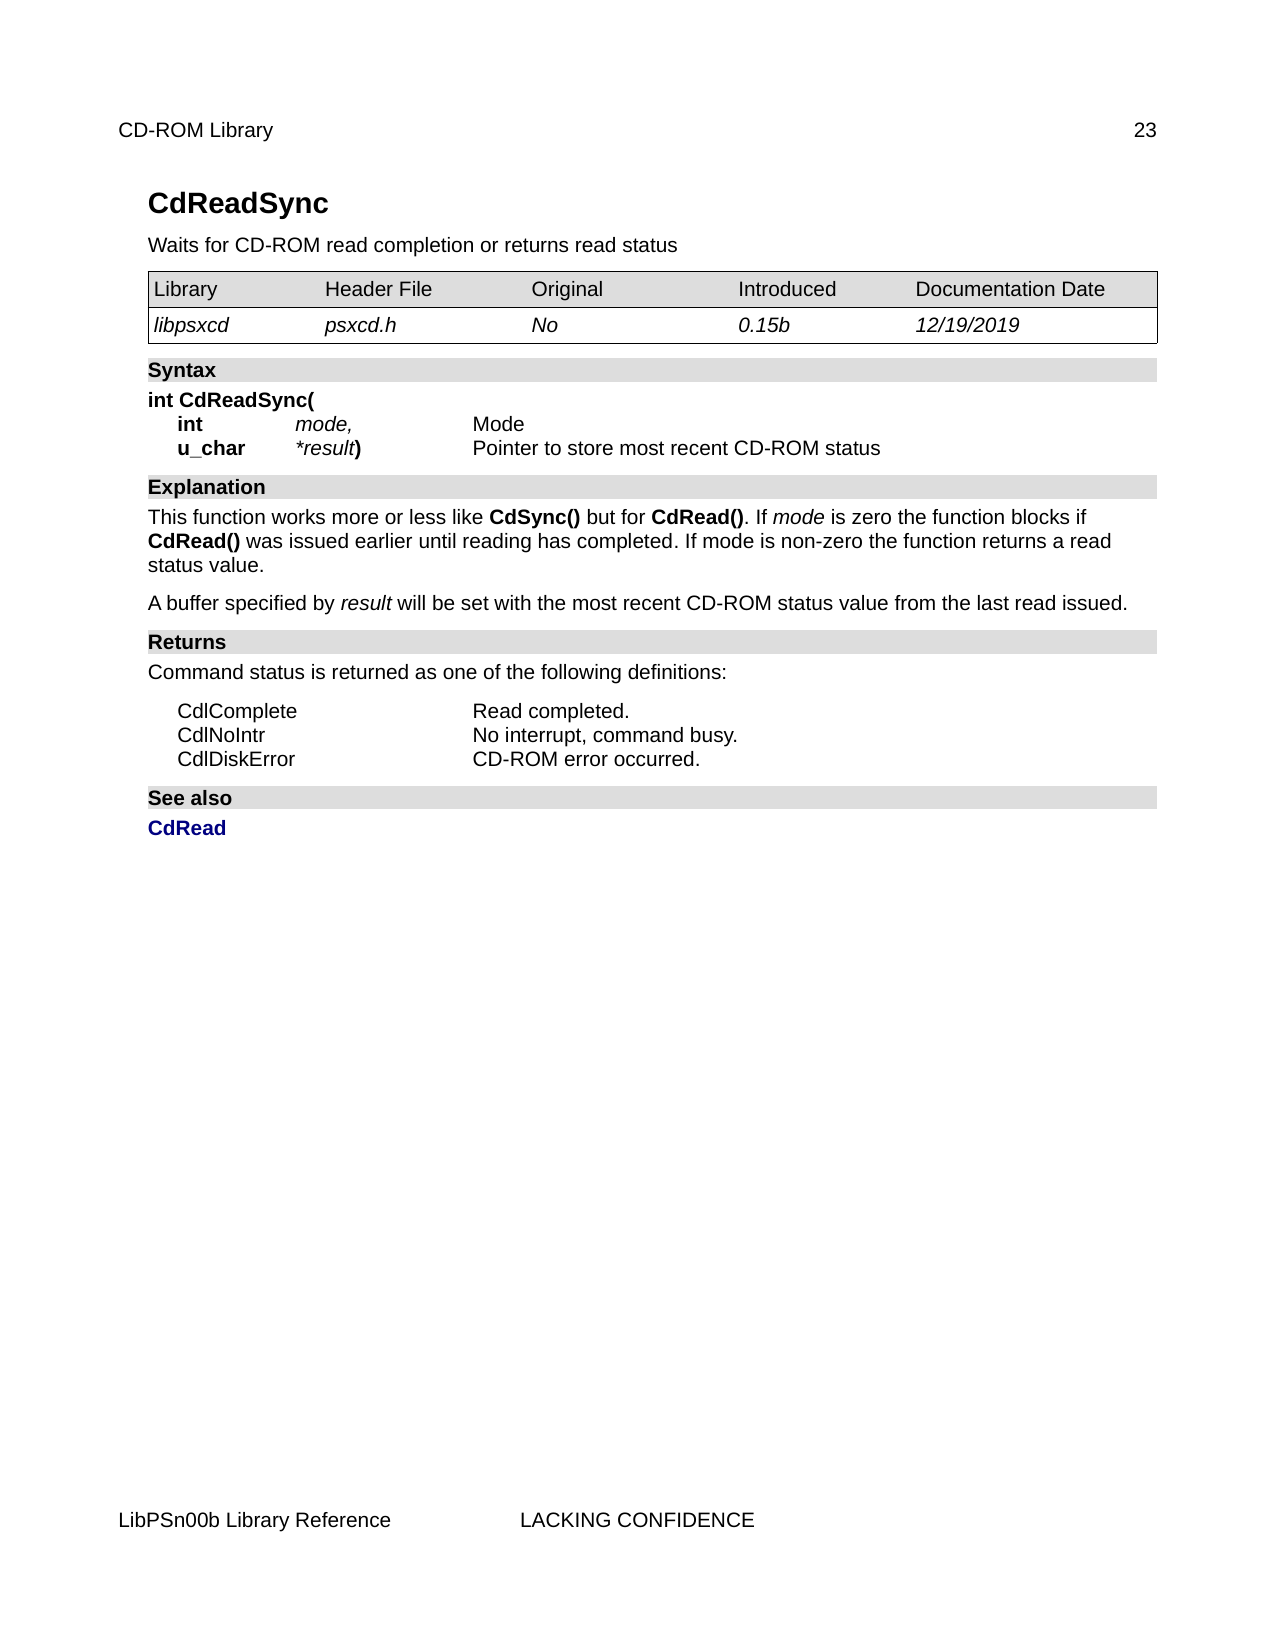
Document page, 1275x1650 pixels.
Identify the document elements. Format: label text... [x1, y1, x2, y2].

text Command status is returned as one of the following definitions: [148, 660, 1157, 684]
text CdlDiskError CD-ROM error occurred. [148, 747, 1157, 771]
subtitle Syntax [148, 358, 1157, 382]
text A buffer specified by result will be set with the most recent CD-ROM status value from the last read issued. [148, 591, 1157, 615]
text CdlNoIntr No interrupt, command busy. [148, 723, 1157, 747]
text int CdReadSync( [148, 388, 1157, 412]
subtitle CdReadSync [148, 186, 1157, 220]
subtitle Returns [148, 630, 1157, 654]
text Waits for CD-ROM read completion or returns read status [148, 232, 1157, 256]
subtitle Explanation [148, 475, 1157, 499]
text CdlComplete Read completed. [148, 699, 1157, 723]
text libpsxcd psxcd.h No 0.15b 12/19/2019 [149, 308, 1157, 343]
text CdRead [148, 815, 1157, 839]
text int mode, Mode [148, 412, 1157, 436]
text u_char *result) Pointer to store most recent CD-ROM status [148, 436, 1157, 460]
subtitle See also [148, 786, 1157, 809]
text This function works more or less like CdSync() but for CdRead(). If mode is zero the function blocks if CdRead() was issued earlier until reading has completed. If mode is non-zero the function returns a read status value. [148, 504, 1157, 576]
text Library Header File Original Introduced Documentation Date [149, 272, 1157, 307]
